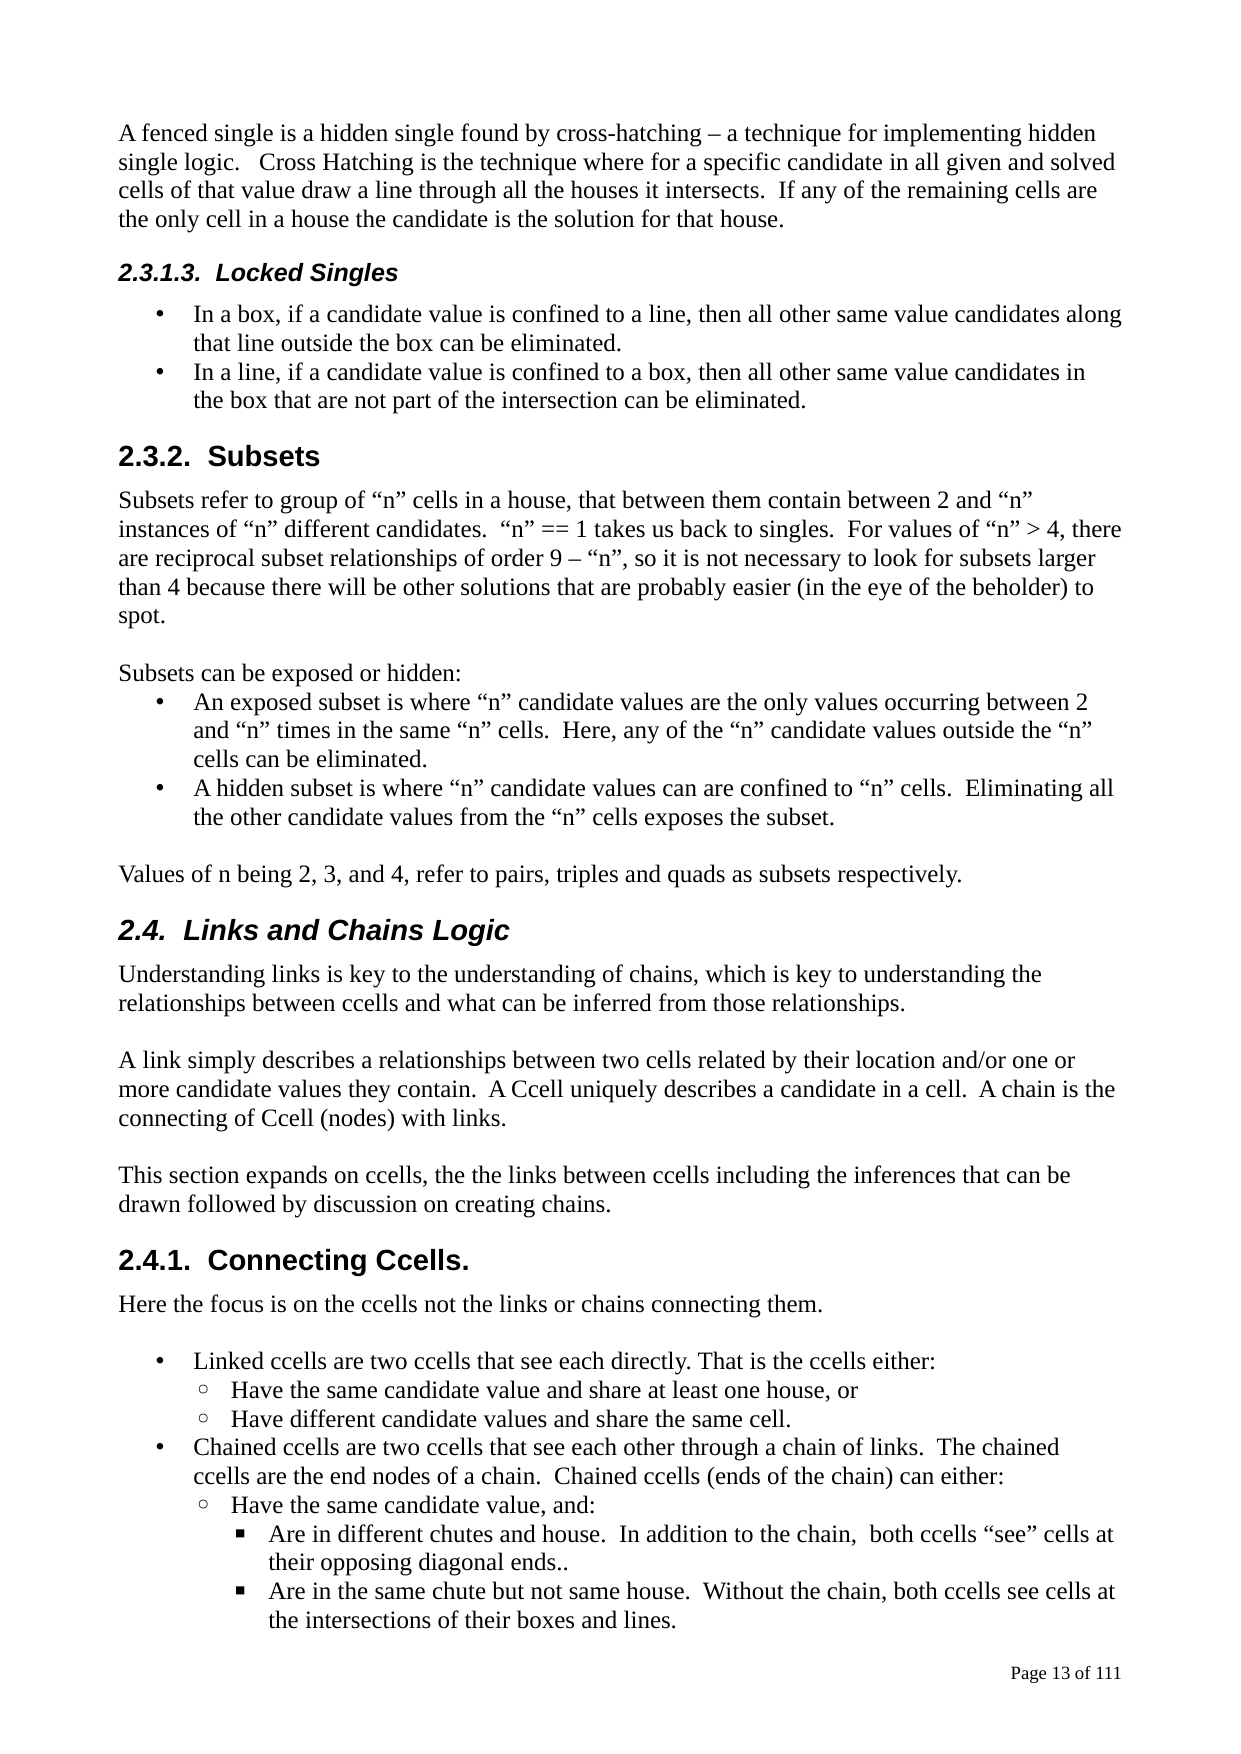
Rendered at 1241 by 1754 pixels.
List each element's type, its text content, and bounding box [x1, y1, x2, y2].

text Here the focus is on the ccells not the links or chains connecting them. [118, 1289, 1122, 1317]
text Subsets refer to group of “n” cells in a house, that between them contain between 2 and “n” instances of “n” different candidates. “n” == 1 takes us back to singles. For values of “n” > 4, there are reciprocal subset relationships of order 9 – “n”, so it is not necessary to look for subsets larger than 4 because there will be other solutions that are probably easier (in the eye of the beholder) to spot. [118, 485, 1122, 629]
list Have the same candidate value, and: [193, 1490, 1122, 1519]
list Have different candidate values and share the same cell. [193, 1404, 1122, 1432]
list In a line, if a candidate value is confined to a box, then all other same value candidates in the box that are not part of the intersection can be eliminated. [156, 357, 1122, 414]
list Are in different chutes and house. In addition to the chain, both ccells “see” cells at their opposing diagonal ends.. [231, 1519, 1122, 1576]
subtitle Connecting Ccells. [118, 1243, 1122, 1276]
subtitle Subsets [118, 439, 1122, 473]
text Values of n being 2, 3, and 4, refer to pairs, triples and quads as subsets respectively. [118, 859, 1122, 888]
subtitle Links and Chains Logic [118, 913, 1122, 946]
list Linked ccells are two ccells that see each directly. That is the ccells either: [156, 1346, 1122, 1375]
text A fenced single is a hidden single found by cross-hatching – a technique for implementing hidden single logic. Cross Hatching is the technique where for a specific candidate in all given and solved cells of that value draw a line through all the houses it intersects. If any of the remaining cells are the only cell in a house the candidate is the solution for that house. [118, 118, 1122, 233]
text Understanding links is key to the understanding of chains, which is key to understanding the relationships between ccells and what can be inferred from those relationships. [118, 959, 1122, 1016]
list Are in the same chute but not same house. Without the chain, both ccells see cells at the intersections of their boxes and lines. [231, 1576, 1122, 1634]
list In a box, if a candidate value is confined to a line, then all other same value candidates along that line outside the box can be eliminated. [156, 299, 1122, 357]
text This section expands on ccells, the the links between ccells including the inferences that can be drawn followed by discussion on creating chains. [118, 1160, 1122, 1218]
text Subsets can be exposed or hidden: [118, 658, 1122, 687]
list An exposed subset is where “n” candidate values are the only values occurring between 2 and “n” times in the same “n” cells. Here, any of the “n” candidate values outside the “n” cells can be eliminated. [156, 687, 1122, 773]
text A link simply describes a relationships between two cells related by their location and/or one or more candidate values they contain. A Ccell uniquely describes a candidate in a cell. A chain is the connecting of Ccell (nodes) with links. [118, 1045, 1122, 1131]
subtitle Locked Singles [118, 258, 1122, 287]
list A hidden subset is where “n” candidate values can are confined to “n” cells. Eliminating all the other candidate values from the “n” cells exposes the subset. [156, 773, 1122, 830]
list Chained ccells are two ccells that see each other through a chain of links. The chained ccells are the end nodes of a chain. Chained ccells (ends of the chain) can either: [156, 1432, 1122, 1490]
list Have the same candidate value and share at least one house, or [193, 1375, 1122, 1404]
